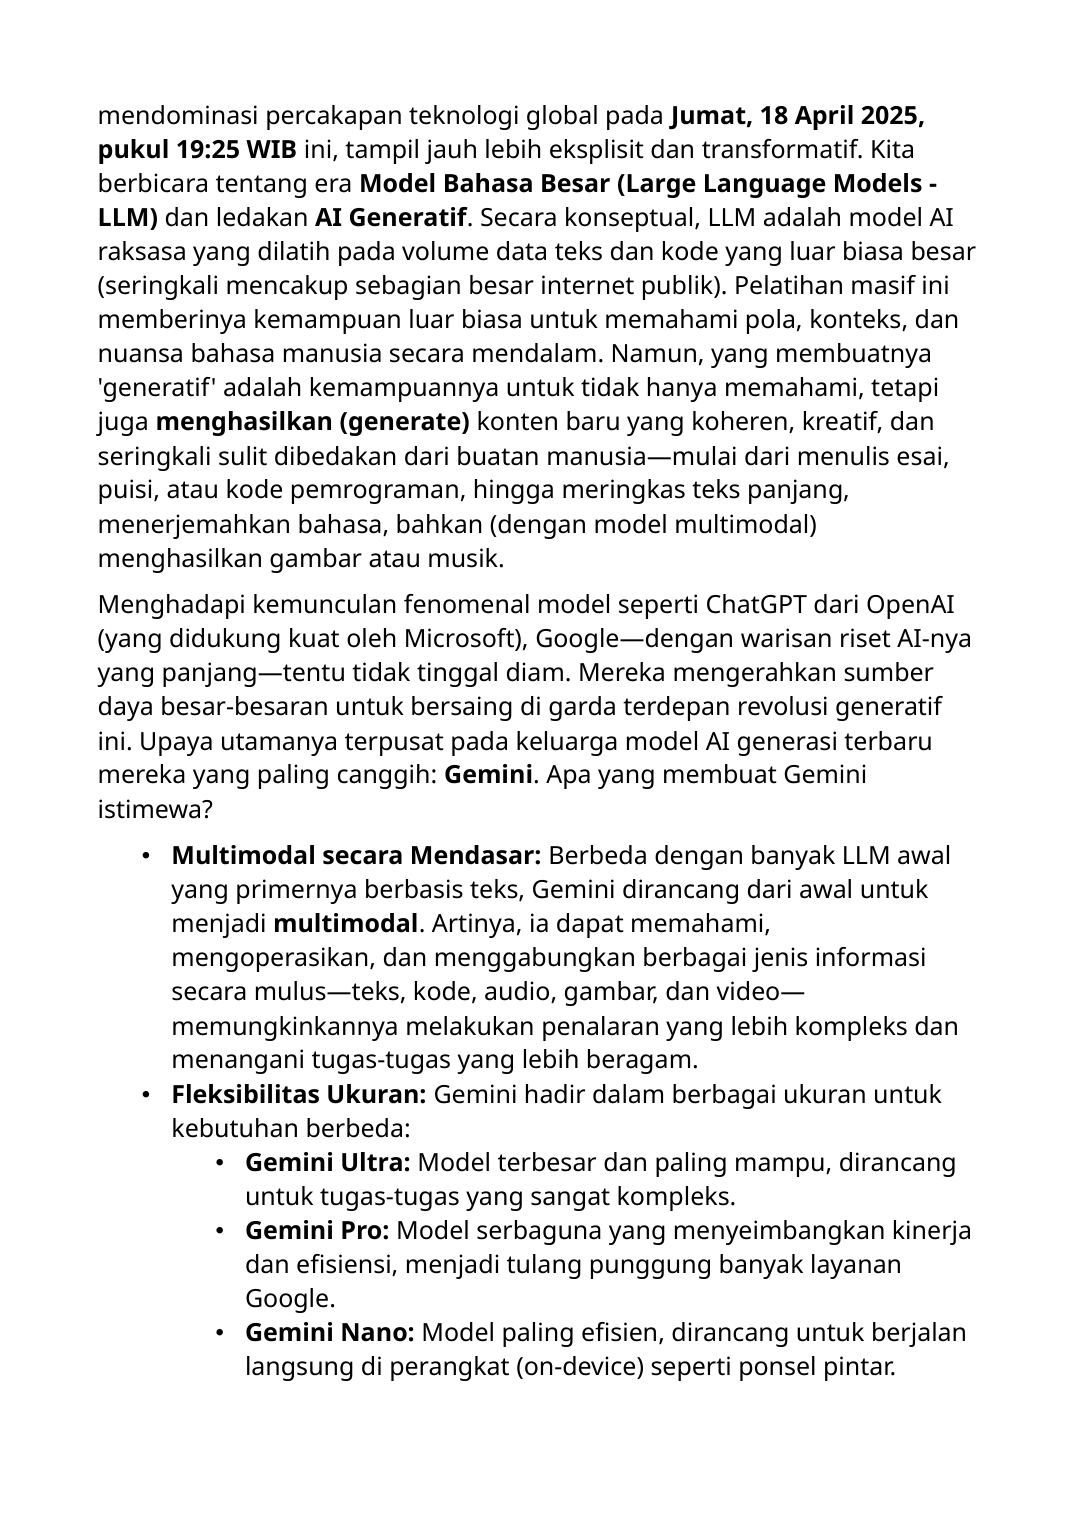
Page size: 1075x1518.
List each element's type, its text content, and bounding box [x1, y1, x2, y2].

text Menghadapi kemunculan fenomenal model seperti ChatGPT dari OpenAI (yang didukung kuat oleh Microsoft), Google—dengan warisan riset AI-nya yang panjang—tentu tidak tinggal diam. Mereka mengerahkan sumber daya besar-besaran untuk bersaing di garda terdepan revolusi generatif ini. Upaya utamanya terpusat pada keluarga model AI generasi terbaru mereka yang paling canggih: Gemini. Apa yang membuat Gemini istimewa? [97, 587, 977, 825]
list Multimodal secara Mendasar: Berbeda dengan banyak LLM awal yang primernya berbasis teks, Gemini dirancang dari awal untuk menjadi multimodal. Artinya, ia dapat memahami, mengoperasikan, dan menggabungkan berbagai jenis informasi secara mulus—teks, kode, audio, gambar, dan video—memungkinkannya melakukan penalaran yang lebih kompleks dan menangani tugas-tugas yang lebih beragam. [142, 838, 977, 1076]
list Gemini Pro: Model serbaguna yang menyeimbangkan kinerja dan efisiensi, menjadi tulang punggung banyak layanan Google. [215, 1212, 977, 1315]
text mendominasi percakapan teknologi global pada Jumat, 18 April 2025, pukul 19:25 WIB ini, tampil jauh lebih eksplisit dan transformatif. Kita berbicara tentang era Model Bahasa Besar (Large Language Models - LLM) dan ledakan AI Generatif. Secara konseptual, LLM adalah model AI raksasa yang dilatih pada volume data teks dan kode yang luar biasa besar (seringkali mencakup sebagian besar internet publik). Pelatihan masif ini memberinya kemampuan luar biasa untuk memahami pola, konteks, dan nuansa bahasa manusia secara mendalam. Namun, yang membuatnya 'generatif' adalah kemampuannya untuk tidak hanya memahami, tetapi juga menghasilkan (generate) konten baru yang koheren, kreatif, dan seringkali sulit dibedakan dari buatan manusia—mulai dari menulis esai, puisi, atau kode pemrograman, hingga meringkas teks panjang, menerjemahkan bahasa, bahkan (dengan model multimodal) menghasilkan gambar atau musik. [97, 97, 977, 574]
list Gemini Ultra: Model terbesar dan paling mampu, dirancang untuk tugas-tugas yang sangat kompleks. [215, 1144, 977, 1212]
list Fleksibilitas Ukuran: Gemini hadir dalam berbagai ukuran untuk kebutuhan berbeda: [142, 1076, 977, 1144]
list Gemini Nano: Model paling efisien, dirancang untuk berjalan langsung di perangkat (on-device) seperti ponsel pintar. [215, 1315, 977, 1383]
